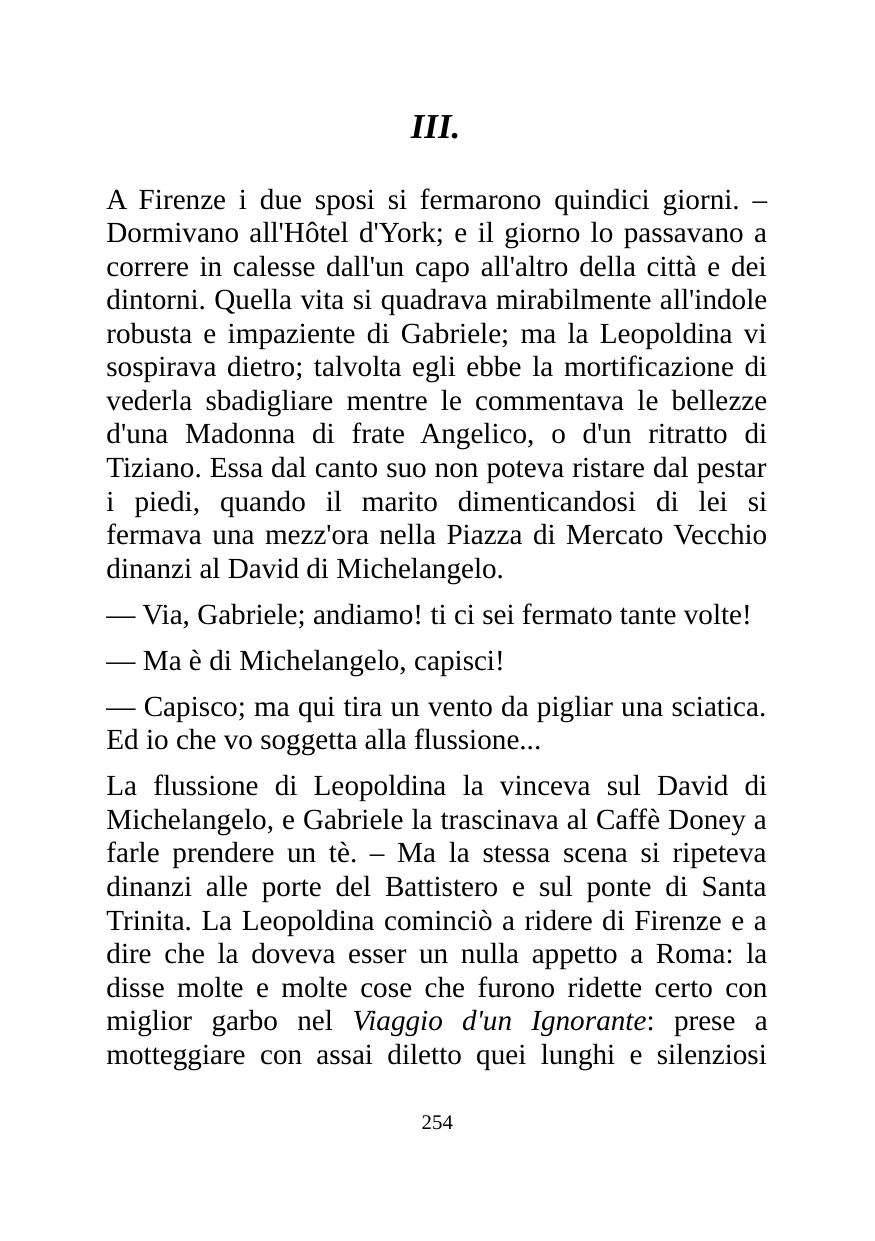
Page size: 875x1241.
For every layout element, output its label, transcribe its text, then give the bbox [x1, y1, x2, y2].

text La flussione di Leopoldina la vinceva sul David di Michelangelo, e Gabriele la trascinava al Caffè Doney a farle prendere un tè. – Ma la stessa scena si ripeteva dinanzi alle porte del Battistero e sul ponte di Santa Trinita. La Leopoldina cominciò a ridere di Firenze e a dire che la doveva esser un nulla appetto a Roma: la disse molte e molte cose che furono ridette certo con miglior garbo nel Viaggio d'un Ignorante: prese a motteggiare con assai diletto quei lunghi e silenziosi [106, 768, 768, 1070]
text — Ma è di Michelangelo, capisci! [106, 643, 768, 676]
text — Via, Gabriele; andiamo! ti ci sei fermato tante volte! [106, 597, 768, 630]
text — Capisco; ma qui tira un vento da pigliar una sciatica. Ed io che vo soggetta alla flussione... [106, 689, 768, 756]
subtitle III. [106, 106, 768, 146]
text A Firenze i due sposi si fermarono quindici giorni. – Dormivano all'Hôtel d'York; e il giorno lo passavano a correre in calesse dall'un capo all'altro della città e dei dintorni. Quella vita si quadrava mirabilmente all'indole robusta e impaziente di Gabriele; ma la Leopoldina vi sospirava dietro; talvolta egli ebbe la mortificazione di vederla sbadigliare mentre le commentava le bellezze d'una Madonna di frate Angelico, o d'un ritratto di Tiziano. Essa dal canto suo non poteva ristare dal pestar i piedi, quando il marito dimenticandosi di lei si fermava una mezz'ora nella Piazza di Mercato Vecchio dinanzi al David di Michelangelo. [106, 182, 768, 584]
